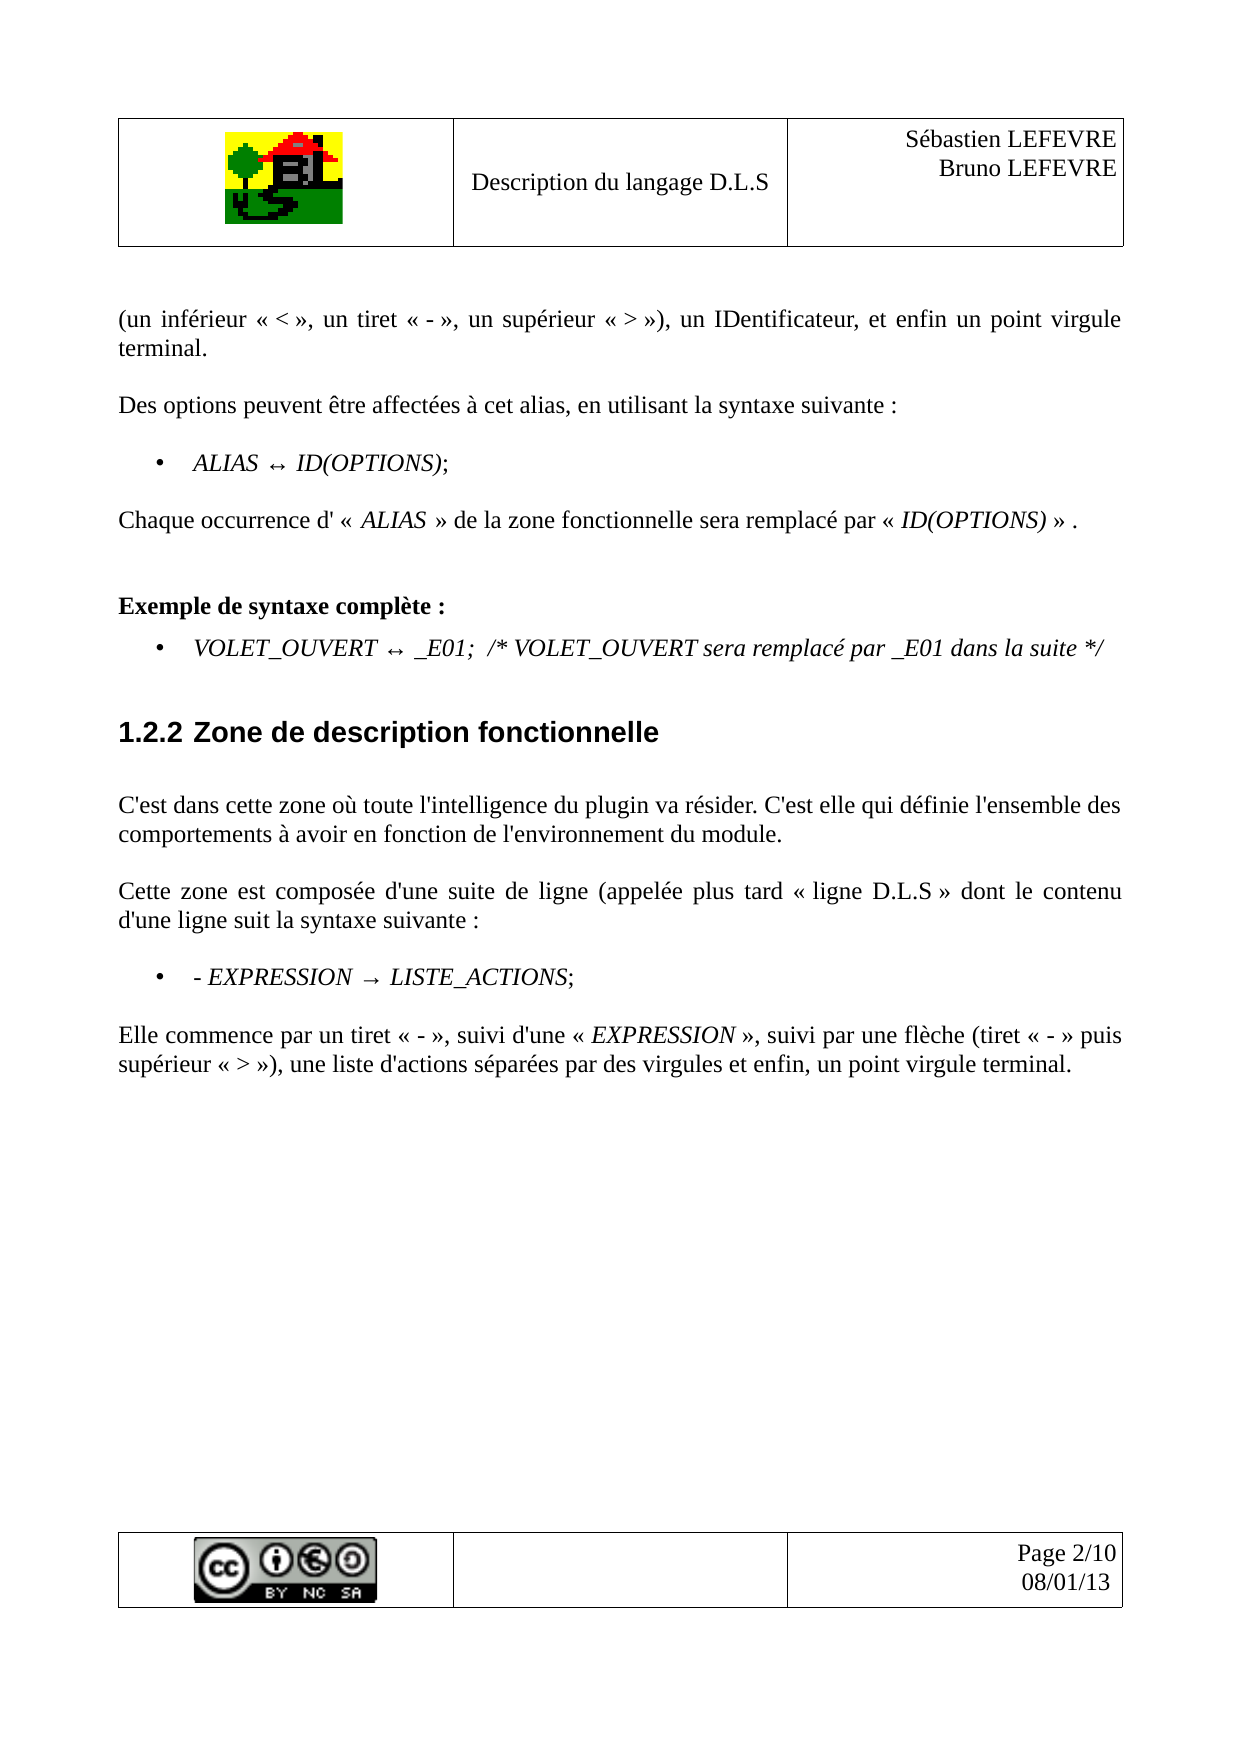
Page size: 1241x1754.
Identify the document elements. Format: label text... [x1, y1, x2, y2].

text Exemple de syntaxe complète : [118, 591, 1122, 620]
subtitle Zone de description fonctionnelle [118, 715, 1122, 749]
text Des options peuvent être affectées à cet alias, en utilisant la syntaxe suivante : [118, 390, 1122, 419]
text Chaque occurrence d' « ALIAS » de la zone fonctionnelle sera remplacé par « ID(OPTIONS) » . [118, 505, 1122, 534]
list ALIAS ↔ ID(OPTIONS); [156, 448, 1122, 476]
picture [193, 1537, 378, 1603]
text Cette zone est composée d'une suite de ligne (appelée plus tard « ligne D.L.S » dont le contenu d'une ligne suit la syntaxe suivante : [118, 876, 1122, 934]
text Elle commence par un tiret « - », suivi d'une « EXPRESSION », suivi par une flèche (tiret « - » puis supérieur « > »), une liste d'actions séparées par des virgules et enfin, un point virgule terminal. [118, 1020, 1122, 1077]
list - EXPRESSION → LISTE_ACTIONS; [156, 962, 1122, 991]
list VOLET_OUVERT ↔ _E01; /* VOLET_OUVERT sera remplacé par _E01 dans la suite */ [156, 633, 1122, 661]
picture [225, 132, 343, 224]
text (un inférieur « < », un tiret « - », un supérieur « > »), un IDentificateur, et enfin un point virgule terminal. [118, 304, 1122, 361]
text C'est dans cette zone où toute l'intelligence du plugin va résider. C'est elle qui définie l'ensemble des comportements à avoir en fonction de l'environnement du module. [118, 790, 1122, 847]
